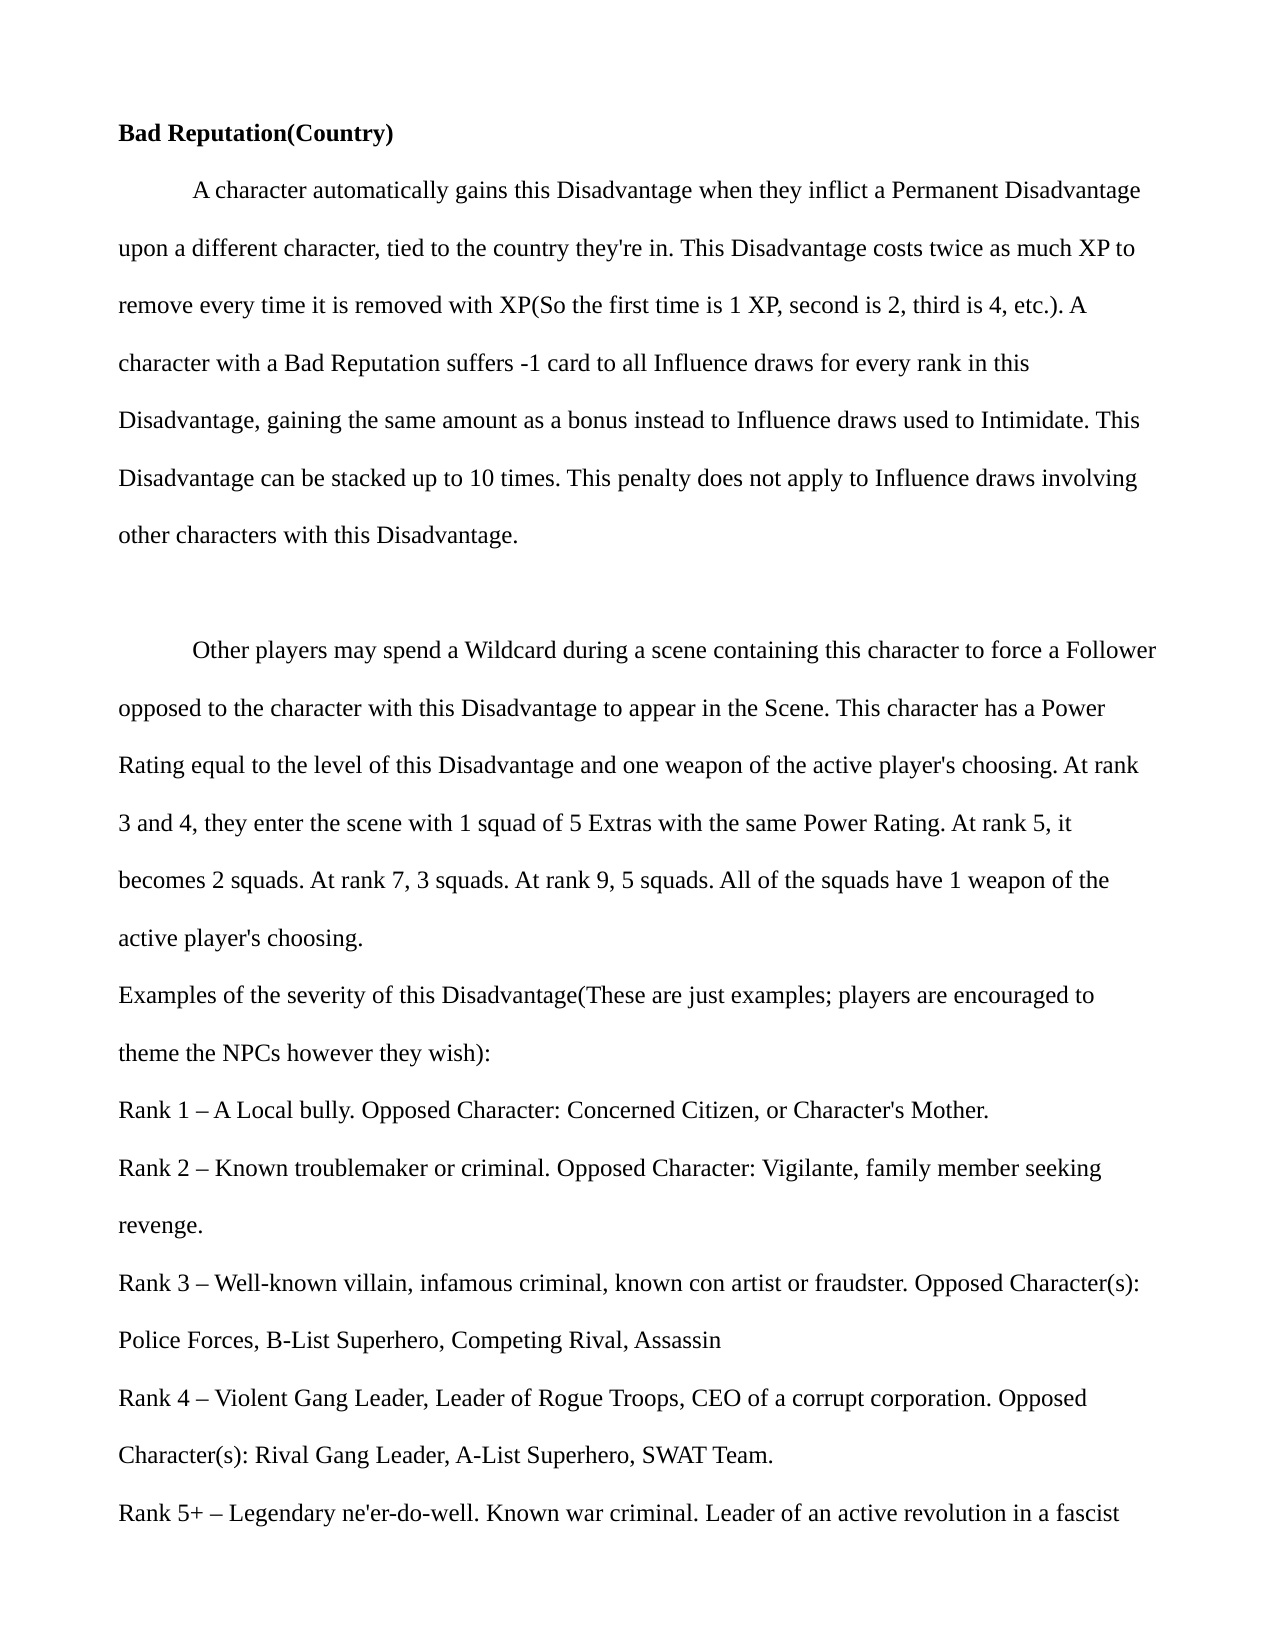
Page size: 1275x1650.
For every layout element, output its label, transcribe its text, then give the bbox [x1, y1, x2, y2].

text Bad Reputation(Country) [118, 118, 1157, 147]
text Police Forces, B-List Superhero, Competing Rival, Assassin [118, 1326, 1157, 1354]
text Other players may spend a Wildcard during a scene containing this character to force a Follower opposed to the character with this Disadvantage to appear in the Scene. This character has a Power Rating equal to the level of this Disadvantage and one weapon of the active player's choosing. At rank 3 and 4, they enter the scene with 1 squad of 5 Extras with the same Power Rating. At rank 5, it becomes 2 squads. At rank 7, 3 squads. At rank 9, 5 squads. All of the squads have 1 weapon of the active player's choosing. [118, 636, 1157, 952]
text Rank 4 – Violent Gang Leader, Leader of Rogue Troops, CEO of a corrupt corporation. Opposed [118, 1383, 1157, 1412]
text Rank 5+ – Legendary ne'er-do-well. Known war criminal. Leader of an active revolution in a fascist [118, 1498, 1157, 1527]
text Rank 2 – Known troublemaker or criminal. Opposed Character: Vigilante, family member seeking [118, 1153, 1157, 1182]
text Examples of the severity of this Disadvantage(These are just examples; players are encouraged to [118, 981, 1157, 1009]
text Rank 1 – A Local bully. Opposed Character: Concerned Citizen, or Character's Mother. [118, 1096, 1157, 1124]
text Character(s): Rival Gang Leader, A-List Superhero, SWAT Team. [118, 1441, 1157, 1469]
text theme the NPCs however they wish): [118, 1038, 1157, 1067]
text A character automatically gains this Disadvantage when they inflict a Permanent Disadvantage upon a different character, tied to the country they're in. This Disadvantage costs twice as much XP to remove every time it is removed with XP(So the first time is 1 XP, second is 2, third is 4, etc.). A character with a Bad Reputation suffers -1 card to all Influence draws for every rank in this Disadvantage, gaining the same amount as a bonus instead to Influence draws used to Intimidate. This Disadvantage can be stacked up to 10 times. This penalty does not apply to Influence draws involving other characters with this Disadvantage. [118, 176, 1157, 549]
text Rank 3 – Well-known villain, infamous criminal, known con artist or fraudster. Opposed Character(s): [118, 1268, 1157, 1297]
text revenge. [118, 1211, 1157, 1239]
